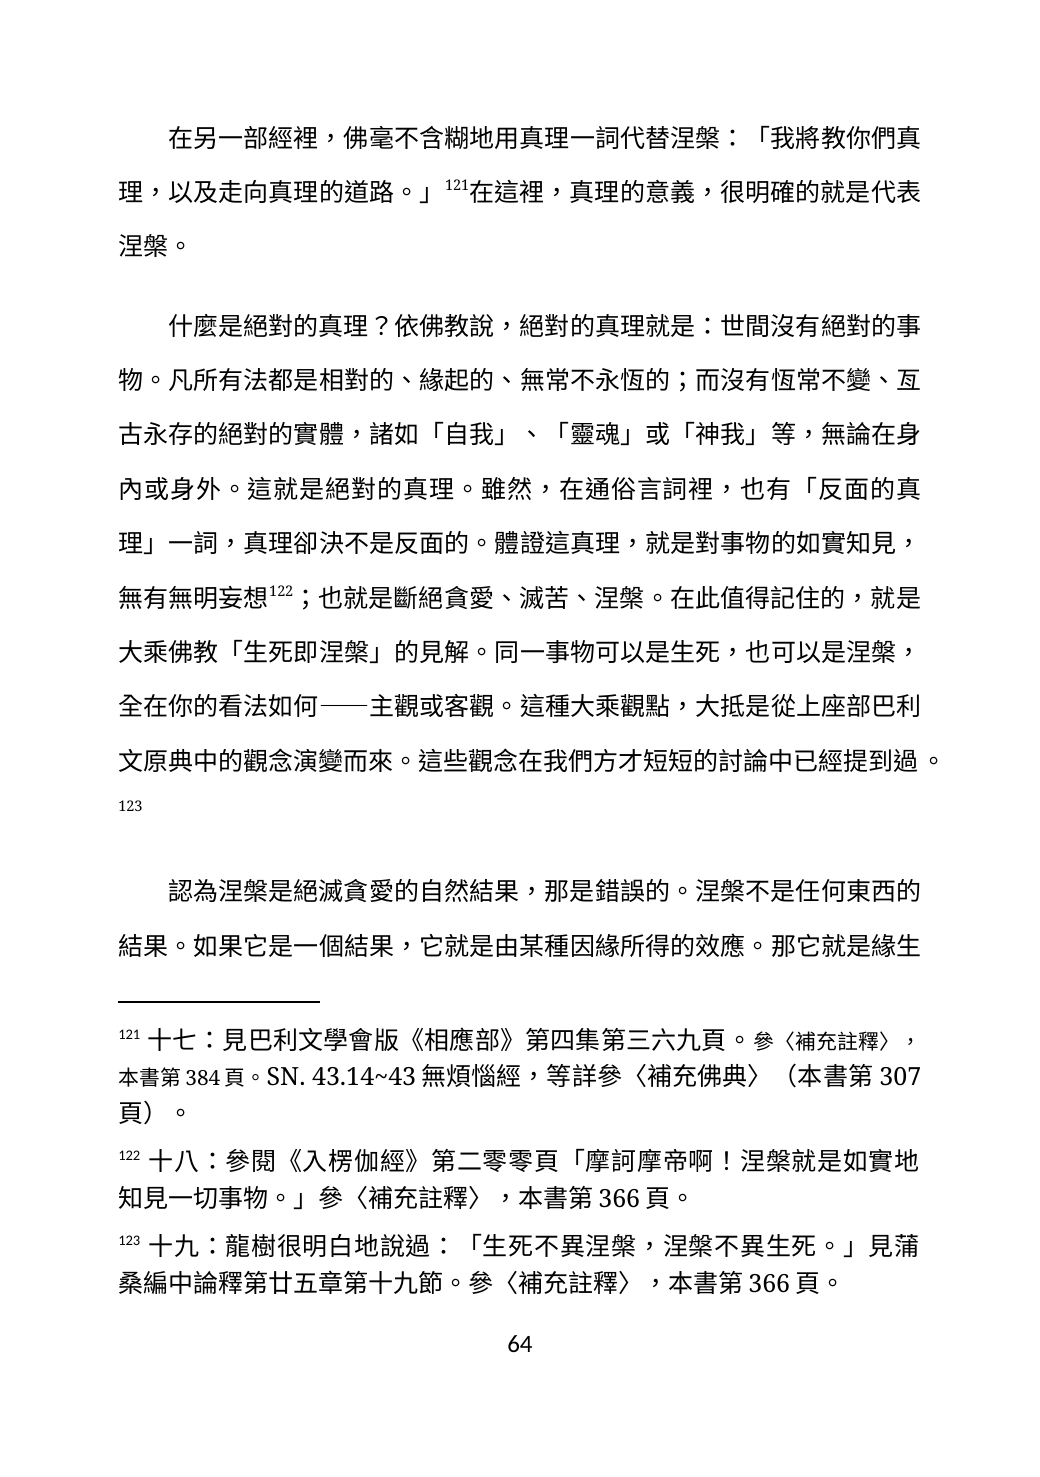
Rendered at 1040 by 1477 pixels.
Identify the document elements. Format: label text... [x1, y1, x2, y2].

text 什麼是絕對的真理？依佛教說，絕對的真理就是：世間沒有絕對的事物。凡所有法都是相對的、緣起的、無常不永恆的；而沒有恆常不變、亙古永存的絕對的實體，諸如「自我」、「靈魂」或「神我」等，無論在身內或身外。這就是絕對的真理。雖然，在通俗言詞裡，也有「反面的真理」一詞，真理卻決不是反面的。體證這真理，就是對事物的如實知見，無有無明妄想；也就是斷絕貪愛、滅苦、涅槃。在此值得記住的，就是大乘佛教「生死即涅槃」的見解。同一事物可以是生死，也可以是涅槃，全在你的看法如何——主觀或客觀。這種大乘觀點，大抵是從上座部巴利文原典中的觀念演變而來。這些觀念在我們方才短短的討論中已經提到過。 [118, 306, 921, 830]
text 十七：見巴利文學會版《相應部》第四集第三六九頁。參〈補充註釋〉，本書第384頁。SN. 43.14~43無煩惱經，等詳參〈補充佛典〉（本書第307頁）。 [118, 1021, 921, 1129]
text 十九：龍樹很明白地說過：「生死不異涅槃，涅槃不異生死。」見蒲桑編中論釋第廿五章第十九節。參〈補充註釋〉，本書第366頁。 [118, 1227, 921, 1299]
text 在另一部經裡，佛毫不含糊地用真理一詞代替涅槃：「我將教你們真理，以及走向真理的道路。」在這裡，真理的意義，很明確的就是代表涅槃。 [118, 118, 921, 263]
text 十八：參閱《入楞伽經》第二零零頁「摩訶摩帝啊！涅槃就是如實地知見一切事物。」參〈補充註釋〉，本書第366頁。 [118, 1142, 921, 1214]
text 認為涅槃是絕滅貪愛的自然結果，那是錯誤的。涅槃不是任何東西的結果。如果它是一個結果，它就是由某種因緣所得的效應。那它就是緣生 [118, 872, 921, 962]
